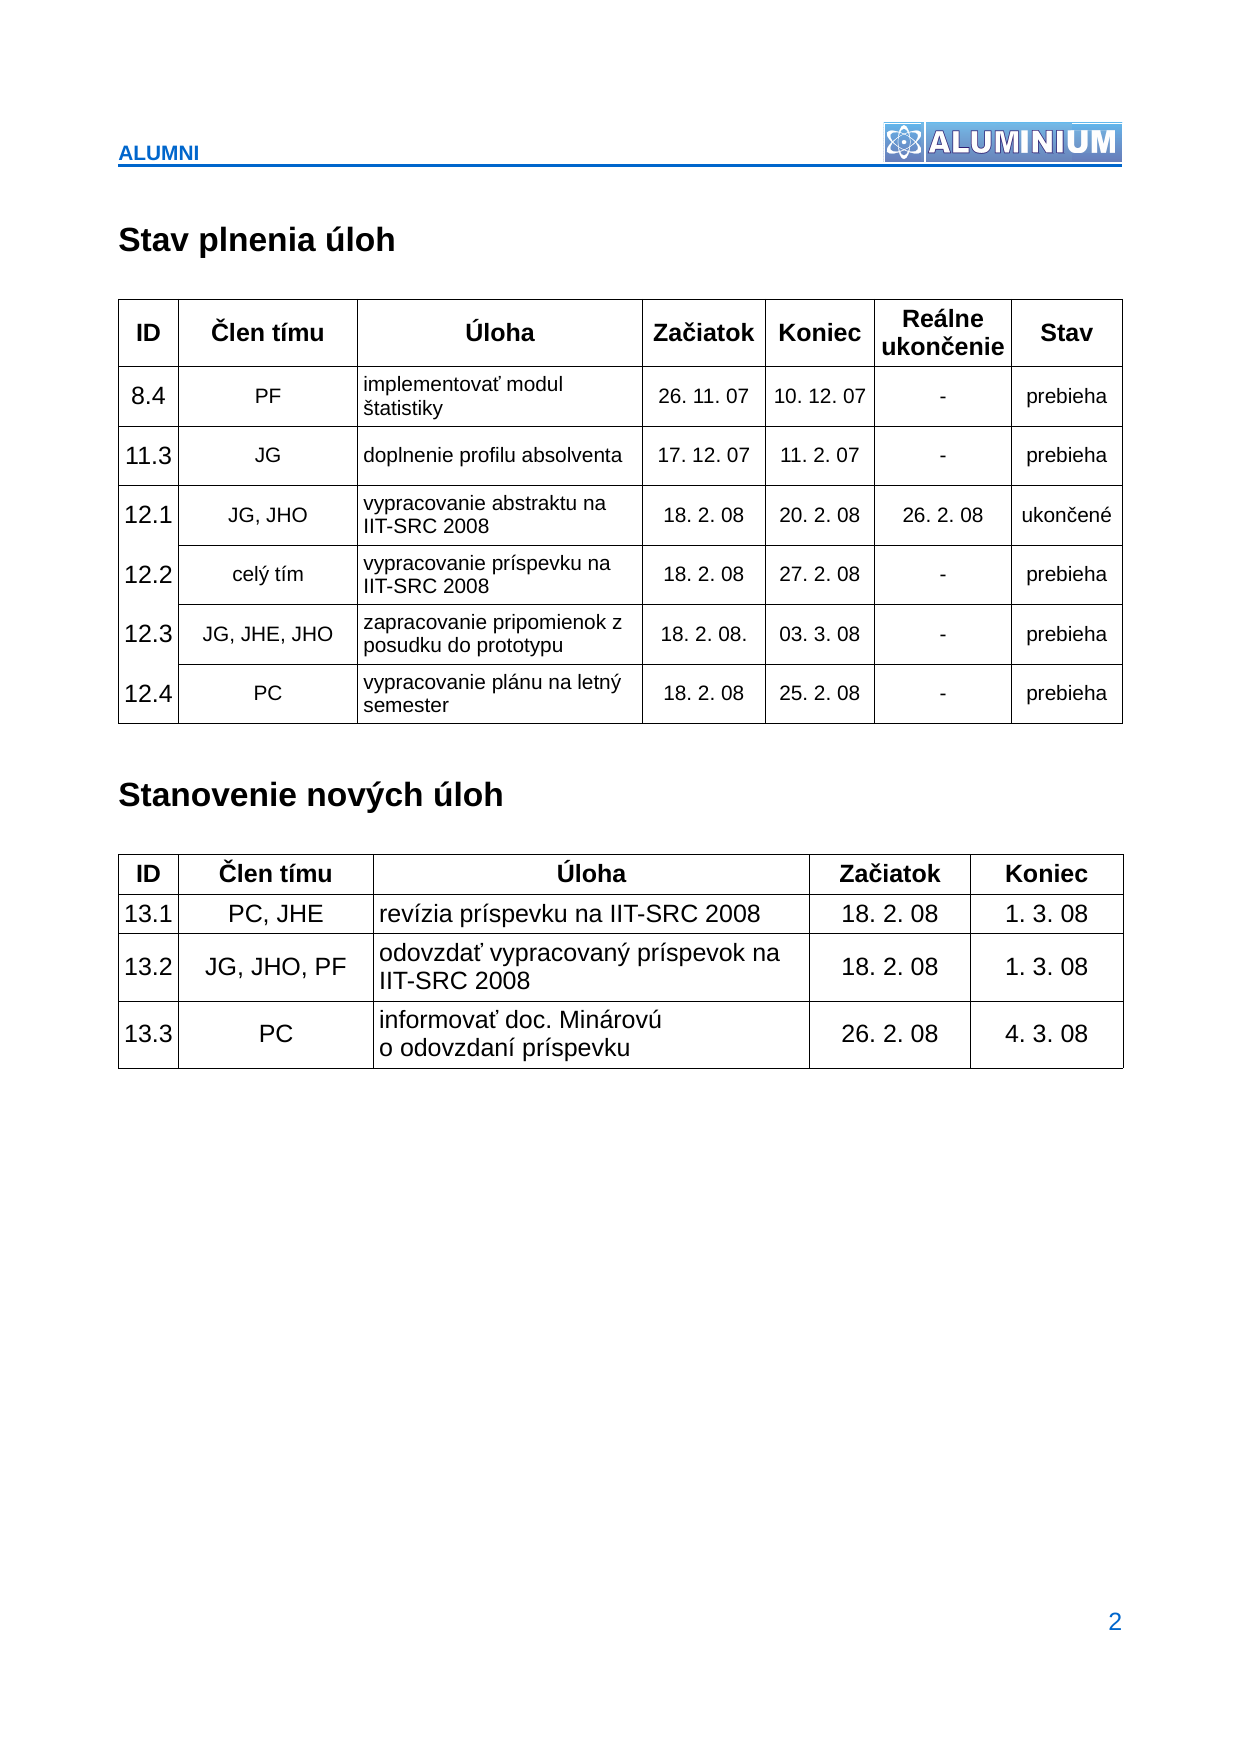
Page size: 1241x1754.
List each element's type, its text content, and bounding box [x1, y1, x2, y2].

subtitle Stanovenie nových úloh [118, 776, 1122, 814]
table_cell zapracovanie pripomienok z posudku do prototypu [358, 605, 642, 664]
table_cell JG, JHO, PF [179, 934, 373, 1001]
table_header Člen tímu [179, 300, 357, 366]
table_header Stav [1012, 300, 1122, 366]
table_cell 8.4 [119, 367, 178, 426]
table_cell - [875, 546, 1011, 604]
table_cell odovzdať vypracovaný príspevok na IIT-SRC 2008 [374, 934, 809, 1001]
table_cell prebieha [1012, 665, 1122, 723]
table_cell 12.4 [119, 664, 178, 723]
table_header Koniec [971, 855, 1123, 894]
table_cell 18. 2. 08 [810, 895, 970, 933]
table_cell JG, JHO [179, 486, 357, 545]
table_cell 18. 2. 08 [810, 934, 970, 1001]
table_cell vypracovanie abstraktu na IIT-SRC 2008 [358, 486, 642, 545]
table_cell prebieha [1012, 367, 1122, 426]
table_cell doplnenie profilu absolventa [358, 427, 642, 485]
table_cell 26. 2. 08 [810, 1002, 970, 1068]
table_cell 1. 3. 08 [971, 934, 1123, 1001]
table_cell prebieha [1012, 427, 1122, 485]
table_header Člen tímu [179, 855, 373, 894]
table_cell 1. 3. 08 [971, 895, 1123, 933]
table_header Úloha [358, 300, 642, 366]
table_header Začiatok [643, 300, 765, 366]
subtitle Stav plnenia úloh [118, 221, 1122, 258]
table_cell implementovať modul štatistiky [358, 367, 642, 426]
table_cell 27. 2. 08 [766, 546, 874, 604]
table_cell PC [179, 1002, 373, 1068]
table_cell 11.3 [119, 427, 178, 485]
table_cell 18. 2. 08 [643, 665, 765, 723]
table_cell vypracovanie plánu na letný semester [358, 665, 642, 723]
table_cell PC [179, 665, 357, 723]
table_header Koniec [766, 300, 874, 366]
table_header Začiatok [810, 855, 970, 894]
table_cell 18. 2. 08. [643, 605, 765, 664]
table_cell PF [179, 367, 357, 426]
table_cell 20. 2. 08 [766, 486, 874, 545]
table_cell 10. 12. 07 [766, 367, 874, 426]
table_cell 03. 3. 08 [766, 605, 874, 664]
table_cell 26. 11. 07 [643, 367, 765, 426]
table_header ID [119, 300, 178, 366]
table_cell 13.1 [119, 895, 178, 933]
table_cell PC, JHE [179, 895, 373, 933]
table_cell ukončené [1012, 486, 1122, 545]
table_cell - [875, 665, 1011, 723]
table_cell 13.3 [119, 1002, 178, 1068]
table_cell 17. 12. 07 [643, 427, 765, 485]
table_cell 18. 2. 08 [643, 546, 765, 604]
table_cell 13.2 [119, 934, 178, 1001]
table_header ID [119, 855, 178, 894]
table_header Úloha [374, 855, 809, 894]
table_cell JG, JHE, JHO [179, 605, 357, 664]
table_cell 18. 2. 08 [643, 486, 765, 545]
table_cell celý tím [179, 546, 357, 604]
table_cell JG [179, 427, 357, 485]
table_cell 11. 2. 07 [766, 427, 874, 485]
table_cell 12.2 [119, 545, 178, 604]
table_cell revízia príspevku na IIT-SRC 2008 [374, 895, 809, 933]
table_cell 25. 2. 08 [766, 665, 874, 723]
table_cell prebieha [1012, 605, 1122, 664]
table_header Reálne ukončenie [875, 300, 1011, 366]
table_cell 26. 2. 08 [875, 486, 1011, 545]
table_cell 4. 3. 08 [971, 1002, 1123, 1068]
table_cell 12.3 [119, 604, 178, 664]
table_cell prebieha [1012, 546, 1122, 604]
table_cell 12.1 [119, 486, 178, 545]
table_cell - [875, 605, 1011, 664]
table_cell - [875, 367, 1011, 426]
table_cell informovať doc. Minárovú o odovzdaní príspevku [374, 1002, 809, 1068]
table_cell - [875, 427, 1011, 485]
table_cell vypracovanie príspevku na IIT-SRC 2008 [358, 546, 642, 604]
